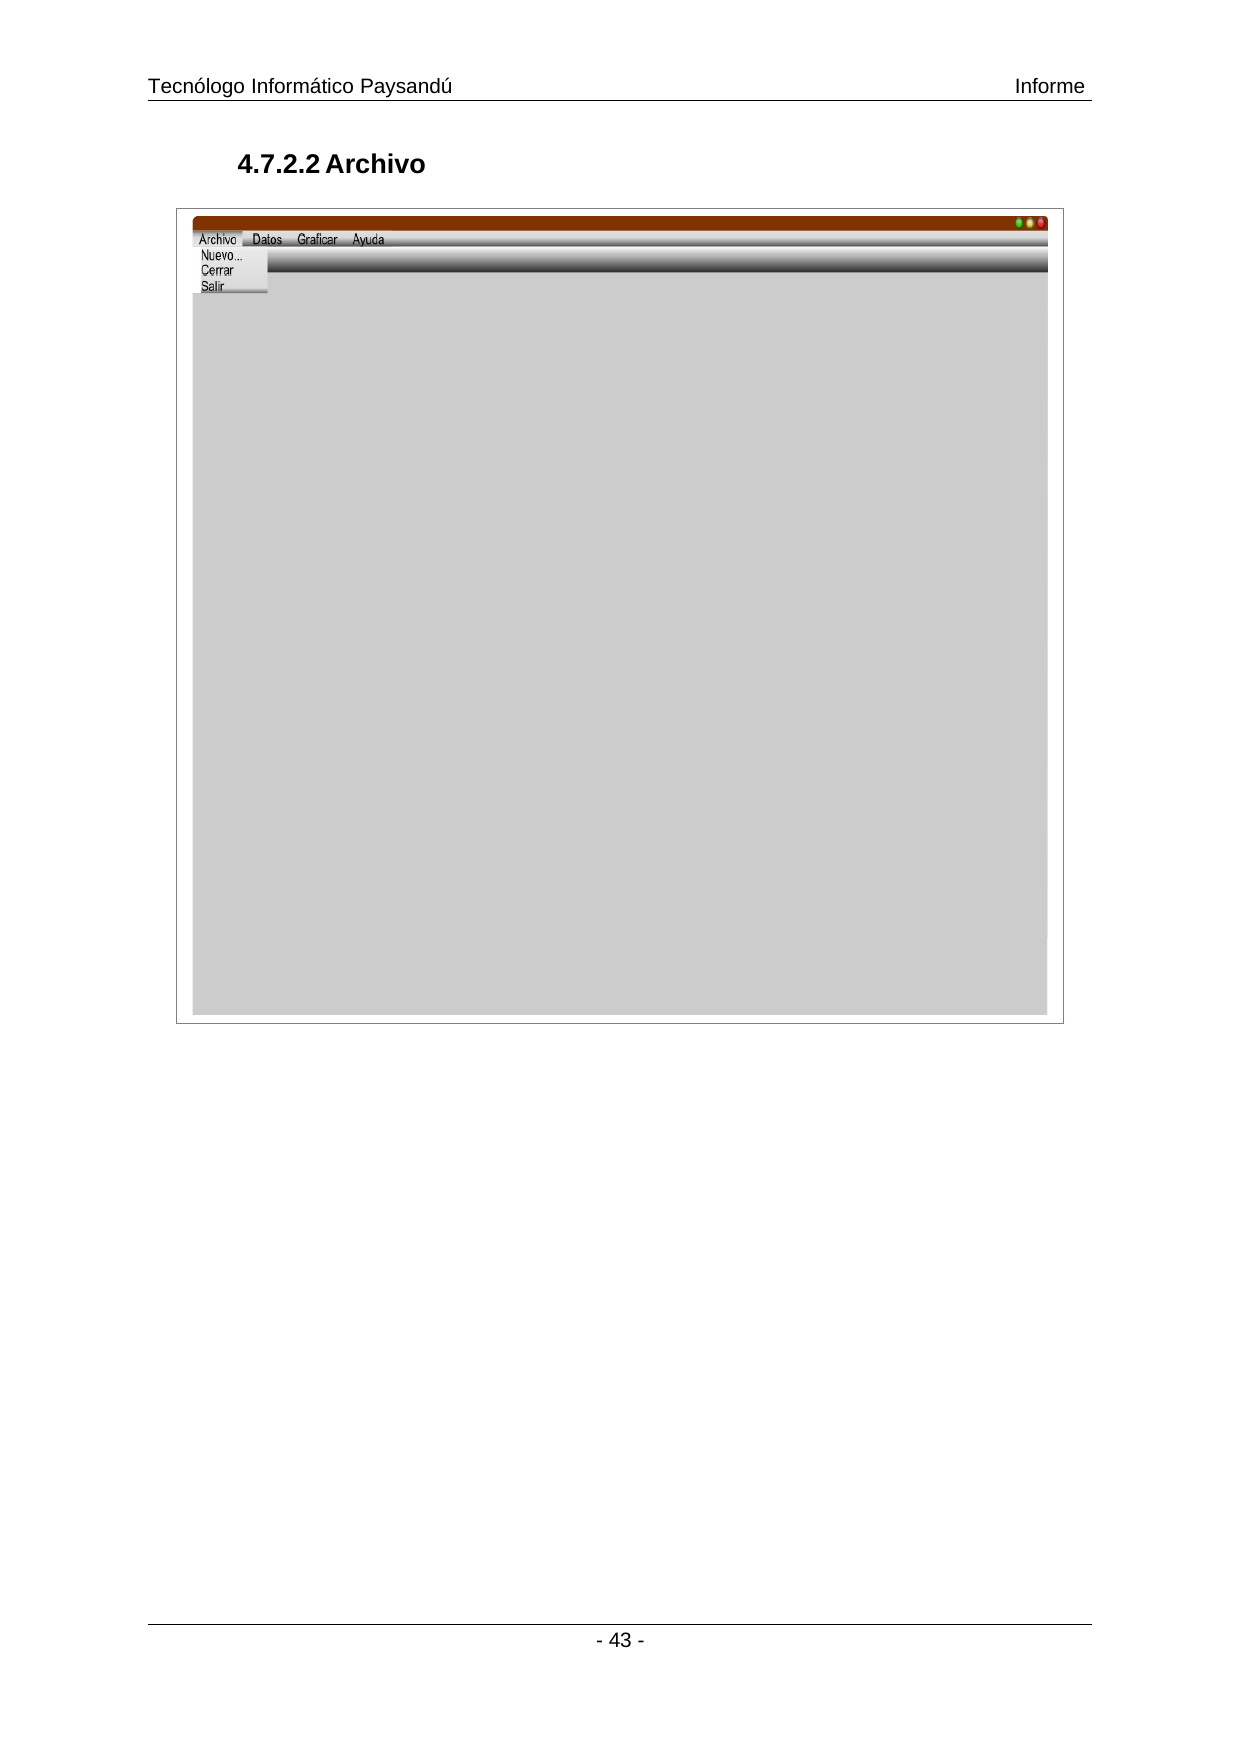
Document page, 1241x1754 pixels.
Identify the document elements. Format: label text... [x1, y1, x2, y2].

subtitle Archivo [237, 148, 1092, 179]
picture [192, 216, 1048, 1015]
